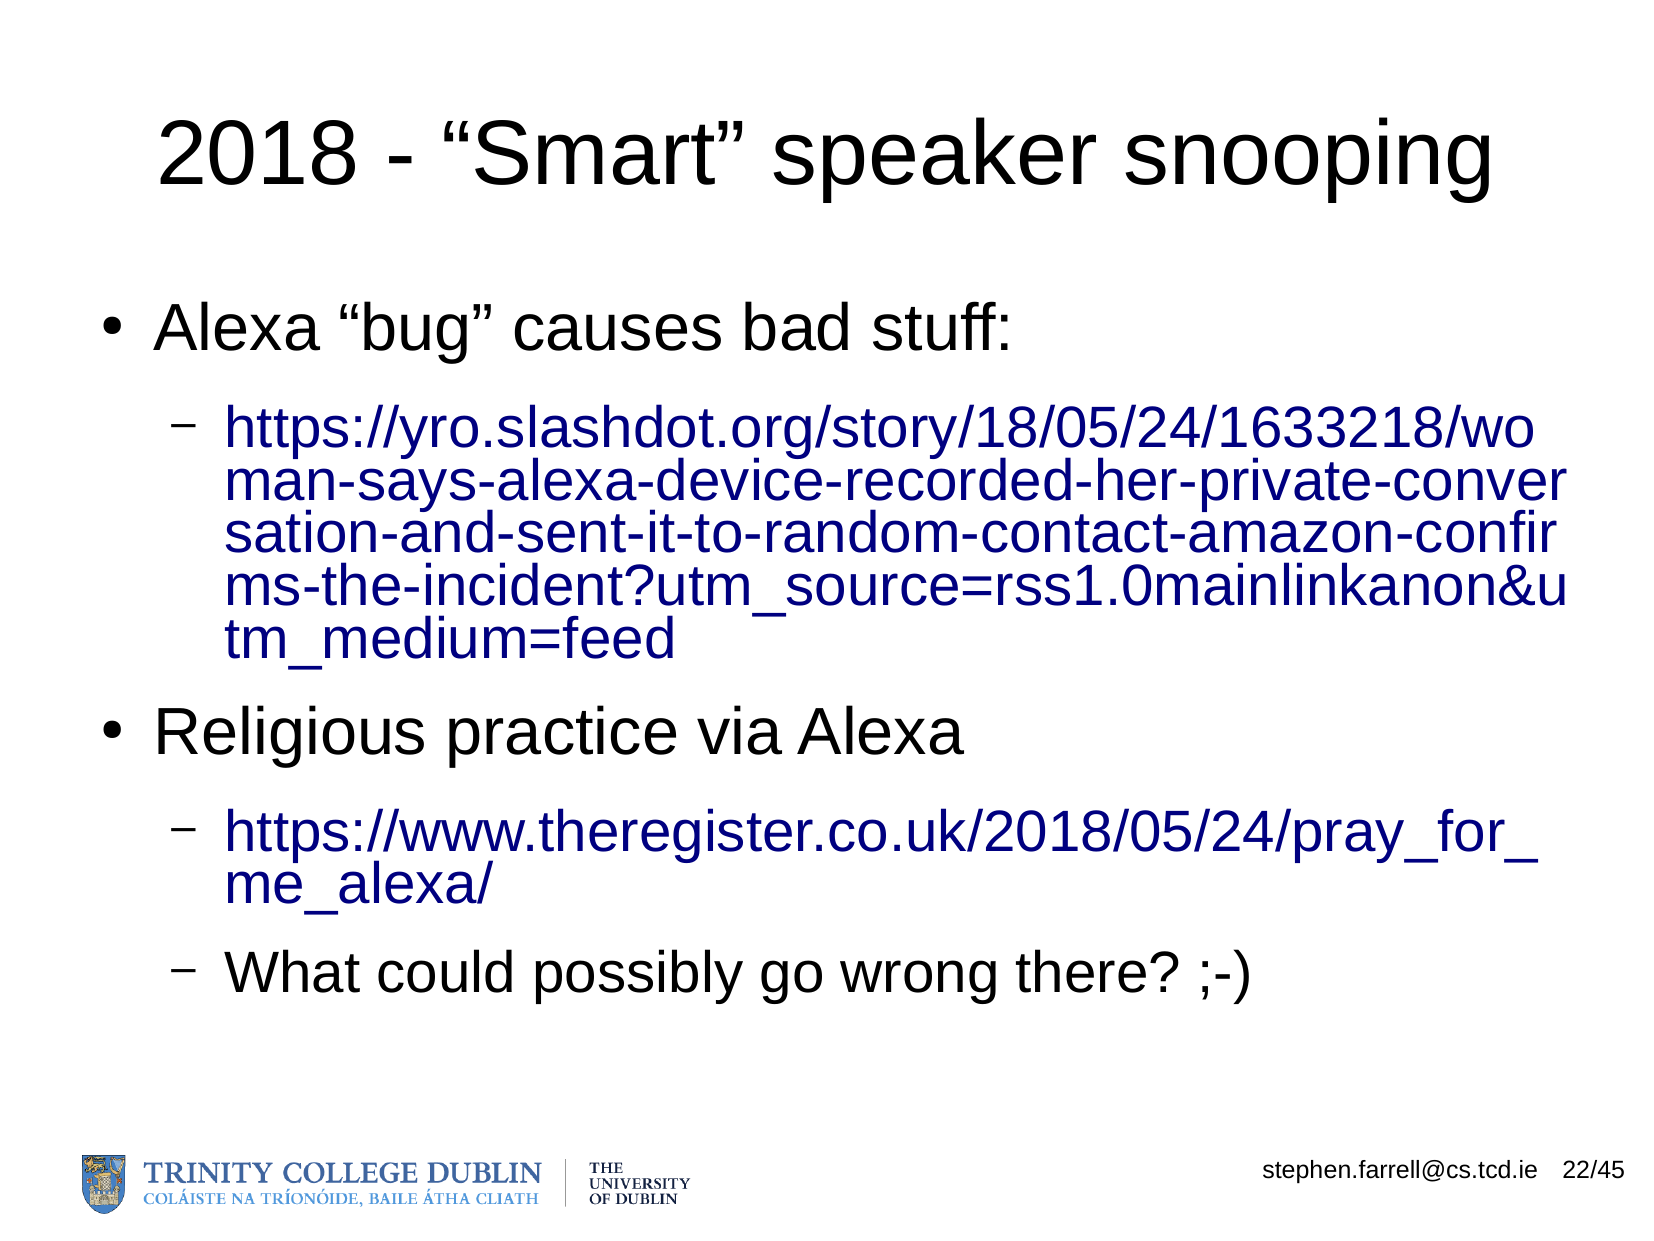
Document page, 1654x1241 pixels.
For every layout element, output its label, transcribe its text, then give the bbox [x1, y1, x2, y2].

title 2018 - “Smart” speaker snooping [82, 49, 1571, 257]
list Alexa “bug” causes bad stuff: https://yro.slashdot.org/story/18/05/24/1633218/woman-says-alexa-device-recorded-her-private-conversation-and-sent-it-to-random-contact-amazon-confirms-the-incident?utm_source=rss1.0mainlinkanon&utm_medium=feed Religious practice via Alexa https://www.theregister.co.uk/2018/05/24/pray_for_me_alexa/ What could possibly go wrong there? ;-) [82, 290, 1571, 1010]
picture [82, 1155, 694, 1214]
